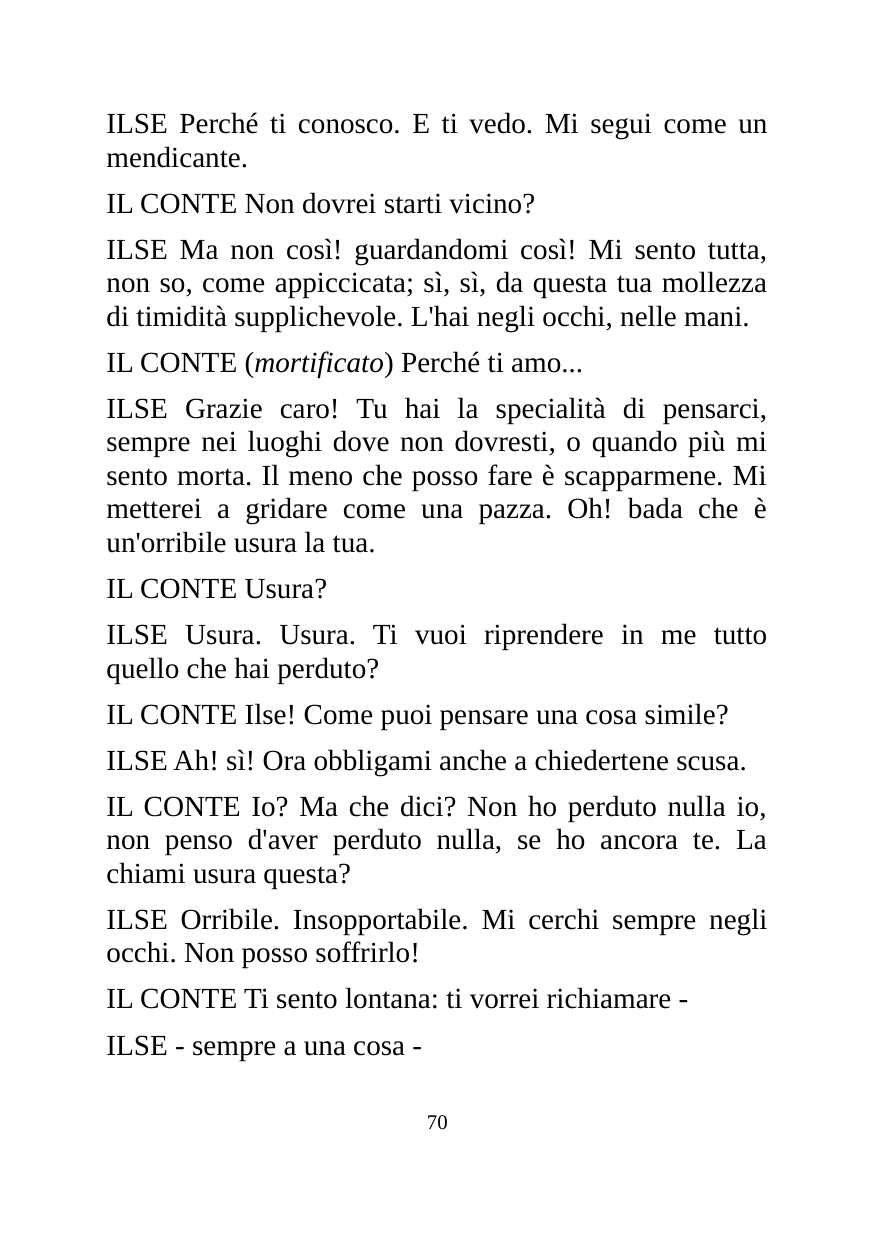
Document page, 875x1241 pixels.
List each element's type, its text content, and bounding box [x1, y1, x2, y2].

text ILSE Orribile. Insopportabile. Mi cerchi sempre negli occhi. Non posso soffrirlo! [106, 902, 768, 969]
text ILSE Perché ti conosco. E ti vedo. Mi segui come un mendicante. [106, 106, 768, 173]
text IL CONTE Usura? [106, 571, 768, 605]
text ILSE Grazie caro! Tu hai la specialità di pensarci, sempre nei luoghi dove non dovresti, o quando più mi sento morta. Il meno che posso fare è scapparmene. Mi metterei a gridare come una pazza. Oh! bada che è un'orribile usura la tua. [106, 391, 768, 559]
text ILSE Ah! sì! Ora obbligami anche a chiedertene scusa. [106, 743, 768, 776]
text ILSE - sempre a una cosa - [106, 1028, 768, 1061]
text IL CONTE (mortificato) Perché ti amo... [106, 345, 768, 378]
text IL CONTE Ti sento lontana: ti vorrei richiamare - [106, 982, 768, 1015]
text IL CONTE Non dovrei starti vicino? [106, 186, 768, 219]
text ILSE Ma non così! guardandomi così! Mi sento tutta, non so, come appiccicata; sì, sì, da questa tua mollezza di timidità supplichevole. L'hai negli occhi, nelle mani. [106, 232, 768, 332]
text ILSE Usura. Usura. Ti vuoi riprendere in me tutto quello che hai perduto? [106, 617, 768, 684]
text IL CONTE Io? Ma che dici? Non ho perduto nulla io, non penso d'aver perduto nulla, se ho ancora te. La chiami usura questa? [106, 789, 768, 889]
text IL CONTE Ilse! Come puoi pensare una cosa simile? [106, 697, 768, 730]
